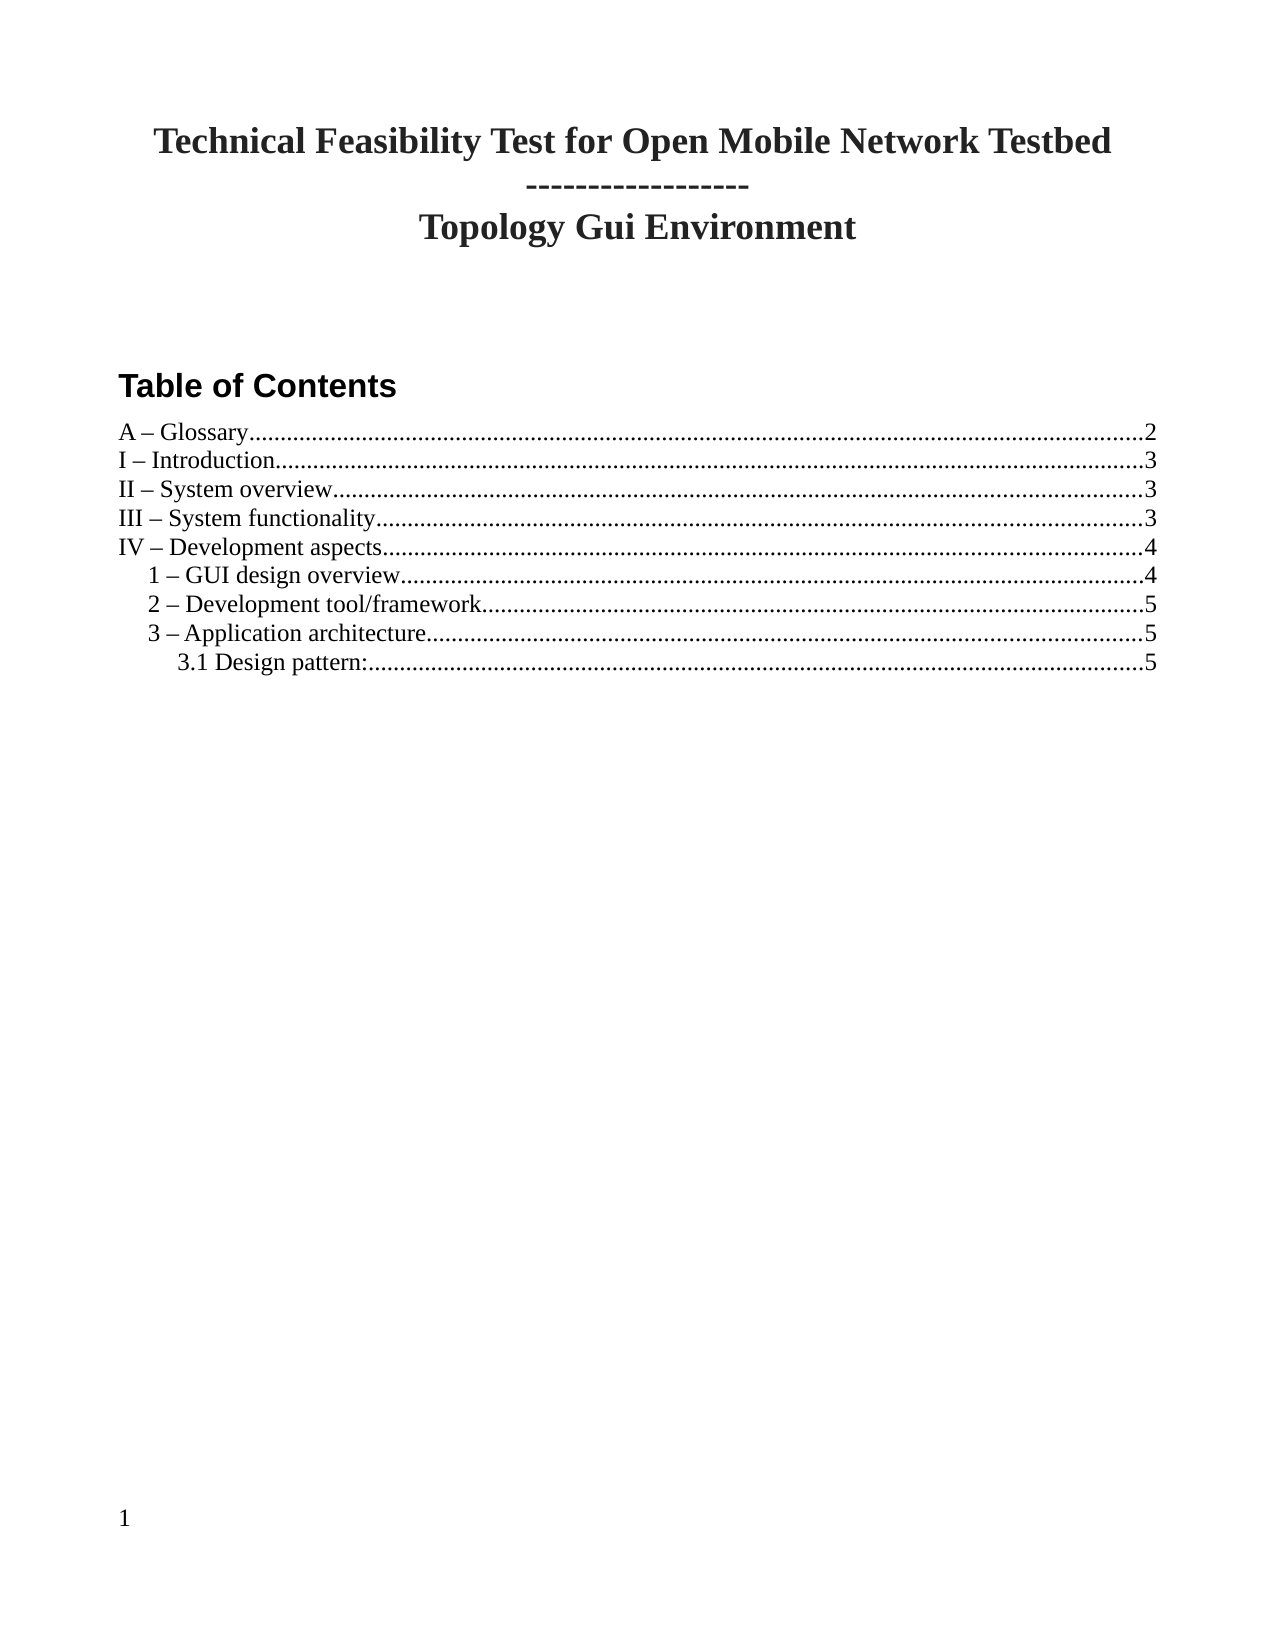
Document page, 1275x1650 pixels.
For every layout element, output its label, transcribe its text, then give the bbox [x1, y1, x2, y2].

text Technical Feasibility Test for Open Mobile Network Testbed [118, 118, 1157, 161]
text III – System functionality 3 [118, 503, 1157, 532]
subtitle Table of Contents [118, 366, 1157, 404]
text 2 – Development tool/framework 5 [148, 589, 1157, 618]
text 3.1 Design pattern: 5 [177, 647, 1157, 676]
text ------------------ [118, 161, 1157, 204]
text 1 – GUI design overview 4 [148, 561, 1157, 589]
text II – System overview 3 [118, 474, 1157, 503]
text IV – Development aspects 4 [118, 532, 1157, 561]
text I – Introduction 3 [118, 446, 1157, 474]
text Topology Gui Environment [118, 204, 1157, 247]
text 3 – Application architecture 5 [148, 618, 1157, 647]
text A – Glossary 2 [118, 417, 1157, 446]
